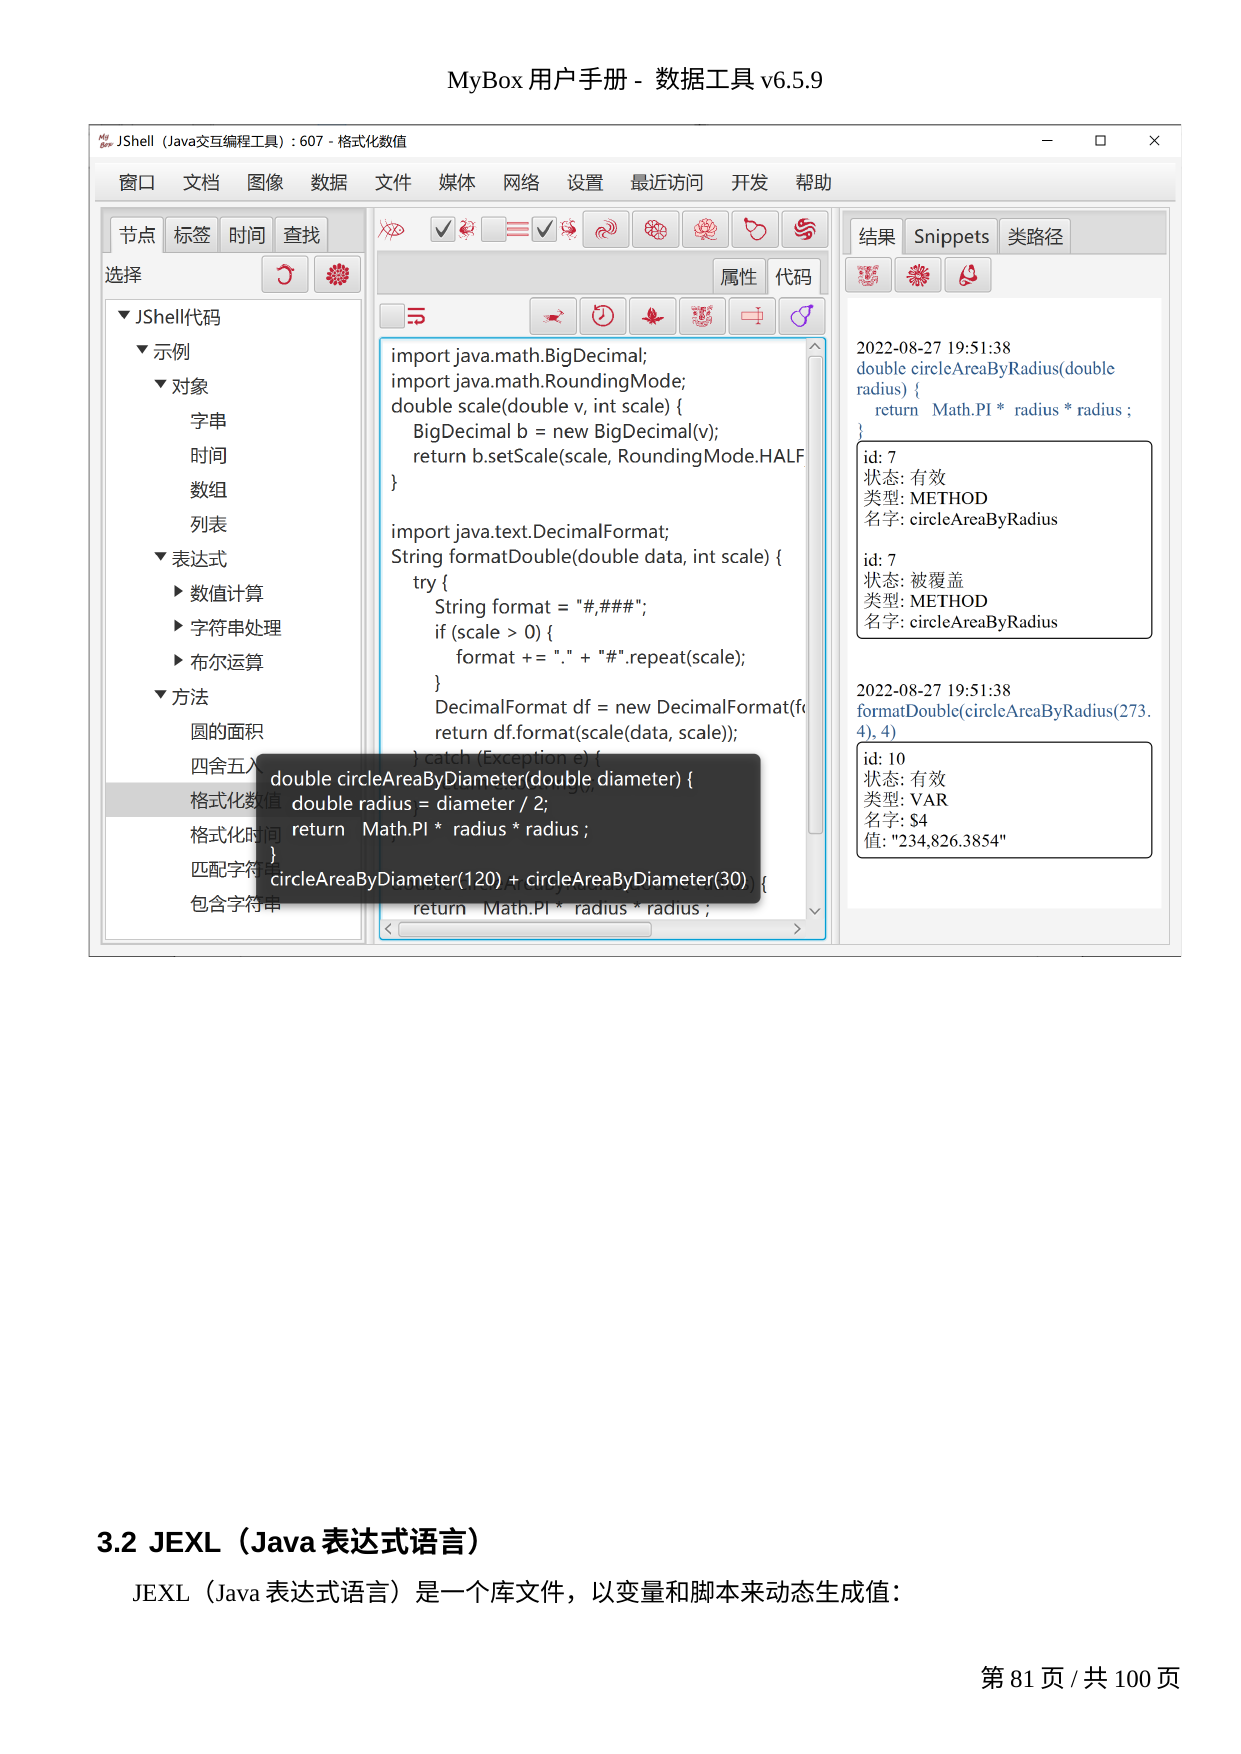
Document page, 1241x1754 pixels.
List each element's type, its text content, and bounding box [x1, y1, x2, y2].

picture [88, 124, 1182, 957]
subtitle JEXL（Java表达式语言） [88, 1518, 1181, 1560]
text JEXL（Java表达式语言）是一个库文件，以变量和脚本来动态生成值： [88, 1573, 1181, 1609]
